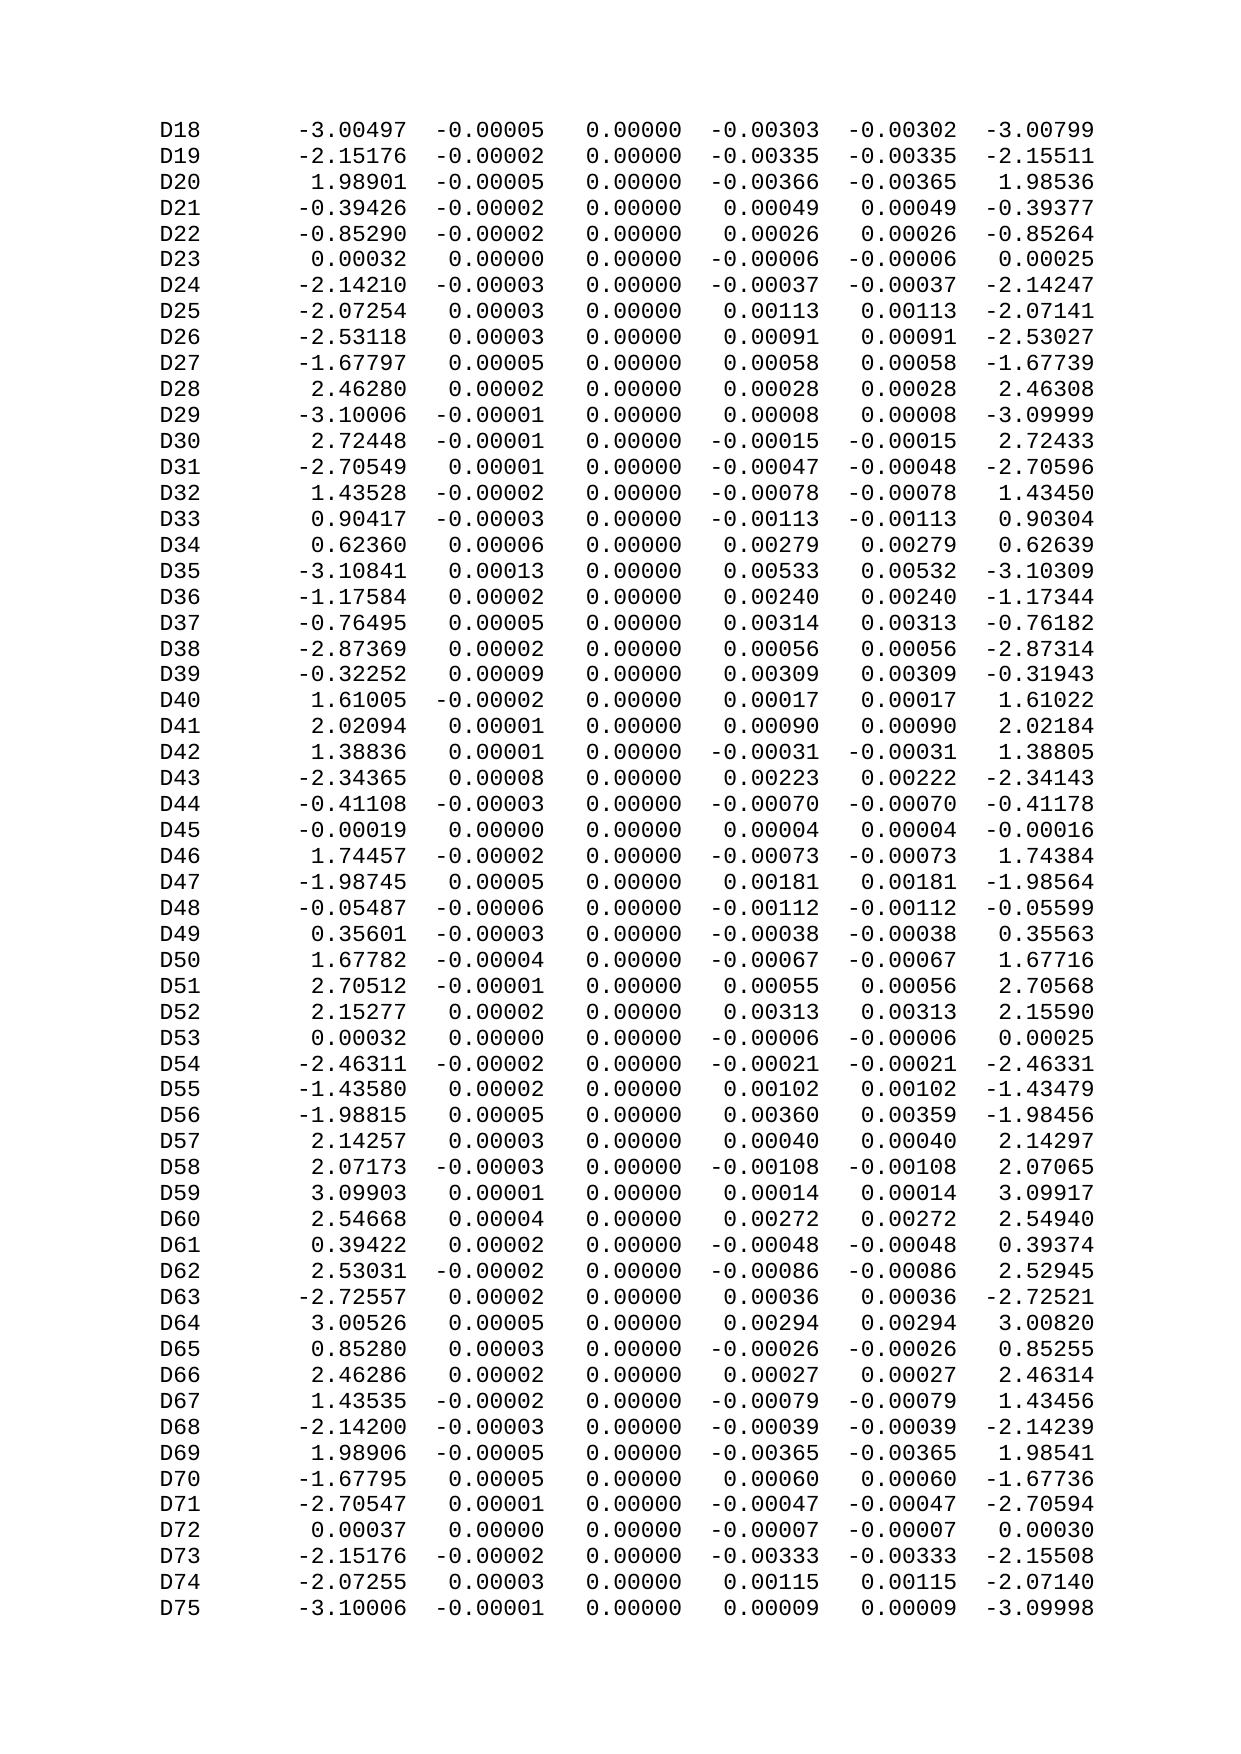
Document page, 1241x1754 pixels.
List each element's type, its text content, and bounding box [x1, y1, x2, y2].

text D45 -0.00019 0.00000 0.00000 0.00004 0.00004 -0.00016 [118, 818, 1122, 844]
text D37 -0.76495 0.00005 0.00000 0.00314 0.00313 -0.76182 [118, 611, 1122, 637]
text D53 0.00032 0.00000 0.00000 -0.00006 -0.00006 0.00025 [118, 1026, 1122, 1052]
text D36 -1.17584 0.00002 0.00000 0.00240 0.00240 -1.17344 [118, 585, 1122, 611]
text D21 -0.39426 -0.00002 0.00000 0.00049 0.00049 -0.39377 [118, 196, 1122, 222]
text D28 2.46280 0.00002 0.00000 0.00028 0.00028 2.46308 [118, 377, 1122, 403]
text D41 2.02094 0.00001 0.00000 0.00090 0.00090 2.02184 [118, 715, 1122, 741]
text D65 0.85280 0.00003 0.00000 -0.00026 -0.00026 0.85255 [118, 1337, 1122, 1363]
text D66 2.46286 0.00002 0.00000 0.00027 0.00027 2.46314 [118, 1363, 1122, 1389]
text D40 1.61005 -0.00002 0.00000 0.00017 0.00017 1.61022 [118, 689, 1122, 715]
text D69 1.98906 -0.00005 0.00000 -0.00365 -0.00365 1.98541 [118, 1441, 1122, 1467]
text D46 1.74457 -0.00002 0.00000 -0.00073 -0.00073 1.74384 [118, 844, 1122, 870]
text D52 2.15277 0.00002 0.00000 0.00313 0.00313 2.15590 [118, 1000, 1122, 1026]
text D42 1.38836 0.00001 0.00000 -0.00031 -0.00031 1.38805 [118, 741, 1122, 767]
text D24 -2.14210 -0.00003 0.00000 -0.00037 -0.00037 -2.14247 [118, 274, 1122, 300]
text D30 2.72448 -0.00001 0.00000 -0.00015 -0.00015 2.72433 [118, 429, 1122, 455]
text D64 3.00526 0.00005 0.00000 0.00294 0.00294 3.00820 [118, 1311, 1122, 1337]
text D44 -0.41108 -0.00003 0.00000 -0.00070 -0.00070 -0.41178 [118, 792, 1122, 818]
text D20 1.98901 -0.00005 0.00000 -0.00366 -0.00365 1.98536 [118, 170, 1122, 196]
text D38 -2.87369 0.00002 0.00000 0.00056 0.00056 -2.87314 [118, 637, 1122, 663]
text D59 3.09903 0.00001 0.00000 0.00014 0.00014 3.09917 [118, 1182, 1122, 1207]
text D49 0.35601 -0.00003 0.00000 -0.00038 -0.00038 0.35563 [118, 922, 1122, 948]
text D31 -2.70549 0.00001 0.00000 -0.00047 -0.00048 -2.70596 [118, 455, 1122, 481]
text D51 2.70512 -0.00001 0.00000 0.00055 0.00056 2.70568 [118, 974, 1122, 1000]
text D56 -1.98815 0.00005 0.00000 0.00360 0.00359 -1.98456 [118, 1104, 1122, 1130]
text D22 -0.85290 -0.00002 0.00000 0.00026 0.00026 -0.85264 [118, 222, 1122, 248]
text D75 -3.10006 -0.00001 0.00000 0.00009 0.00009 -3.09998 [118, 1597, 1122, 1622]
text D27 -1.67797 0.00005 0.00000 0.00058 0.00058 -1.67739 [118, 352, 1122, 377]
text D70 -1.67795 0.00005 0.00000 0.00060 0.00060 -1.67736 [118, 1467, 1122, 1493]
text D71 -2.70547 0.00001 0.00000 -0.00047 -0.00047 -2.70594 [118, 1493, 1122, 1519]
text D55 -1.43580 0.00002 0.00000 0.00102 0.00102 -1.43479 [118, 1078, 1122, 1104]
text D58 2.07173 -0.00003 0.00000 -0.00108 -0.00108 2.07065 [118, 1156, 1122, 1182]
text D29 -3.10006 -0.00001 0.00000 0.00008 0.00008 -3.09999 [118, 403, 1122, 429]
text D33 0.90417 -0.00003 0.00000 -0.00113 -0.00113 0.90304 [118, 507, 1122, 533]
text D62 2.53031 -0.00002 0.00000 -0.00086 -0.00086 2.52945 [118, 1259, 1122, 1285]
text D61 0.39422 0.00002 0.00000 -0.00048 -0.00048 0.39374 [118, 1233, 1122, 1259]
text D54 -2.46311 -0.00002 0.00000 -0.00021 -0.00021 -2.46331 [118, 1052, 1122, 1078]
text D32 1.43528 -0.00002 0.00000 -0.00078 -0.00078 1.43450 [118, 481, 1122, 507]
text D68 -2.14200 -0.00003 0.00000 -0.00039 -0.00039 -2.14239 [118, 1415, 1122, 1441]
text D26 -2.53118 0.00003 0.00000 0.00091 0.00091 -2.53027 [118, 326, 1122, 352]
text D63 -2.72557 0.00002 0.00000 0.00036 0.00036 -2.72521 [118, 1285, 1122, 1311]
text D72 0.00037 0.00000 0.00000 -0.00007 -0.00007 0.00030 [118, 1519, 1122, 1545]
text D48 -0.05487 -0.00006 0.00000 -0.00112 -0.00112 -0.05599 [118, 896, 1122, 922]
text D19 -2.15176 -0.00002 0.00000 -0.00335 -0.00335 -2.15511 [118, 144, 1122, 170]
text D43 -2.34365 0.00008 0.00000 0.00223 0.00222 -2.34143 [118, 767, 1122, 792]
text D39 -0.32252 0.00009 0.00000 0.00309 0.00309 -0.31943 [118, 663, 1122, 689]
text D74 -2.07255 0.00003 0.00000 0.00115 0.00115 -2.07140 [118, 1571, 1122, 1597]
text D47 -1.98745 0.00005 0.00000 0.00181 0.00181 -1.98564 [118, 870, 1122, 896]
text D18 -3.00497 -0.00005 0.00000 -0.00303 -0.00302 -3.00799 [118, 118, 1122, 144]
text D50 1.67782 -0.00004 0.00000 -0.00067 -0.00067 1.67716 [118, 948, 1122, 974]
text D73 -2.15176 -0.00002 0.00000 -0.00333 -0.00333 -2.15508 [118, 1545, 1122, 1571]
text D35 -3.10841 0.00013 0.00000 0.00533 0.00532 -3.10309 [118, 559, 1122, 585]
text D57 2.14257 0.00003 0.00000 0.00040 0.00040 2.14297 [118, 1130, 1122, 1156]
text D34 0.62360 0.00006 0.00000 0.00279 0.00279 0.62639 [118, 533, 1122, 559]
text D23 0.00032 0.00000 0.00000 -0.00006 -0.00006 0.00025 [118, 248, 1122, 274]
text D25 -2.07254 0.00003 0.00000 0.00113 0.00113 -2.07141 [118, 300, 1122, 326]
text D67 1.43535 -0.00002 0.00000 -0.00079 -0.00079 1.43456 [118, 1389, 1122, 1415]
text D60 2.54668 0.00004 0.00000 0.00272 0.00272 2.54940 [118, 1207, 1122, 1233]
